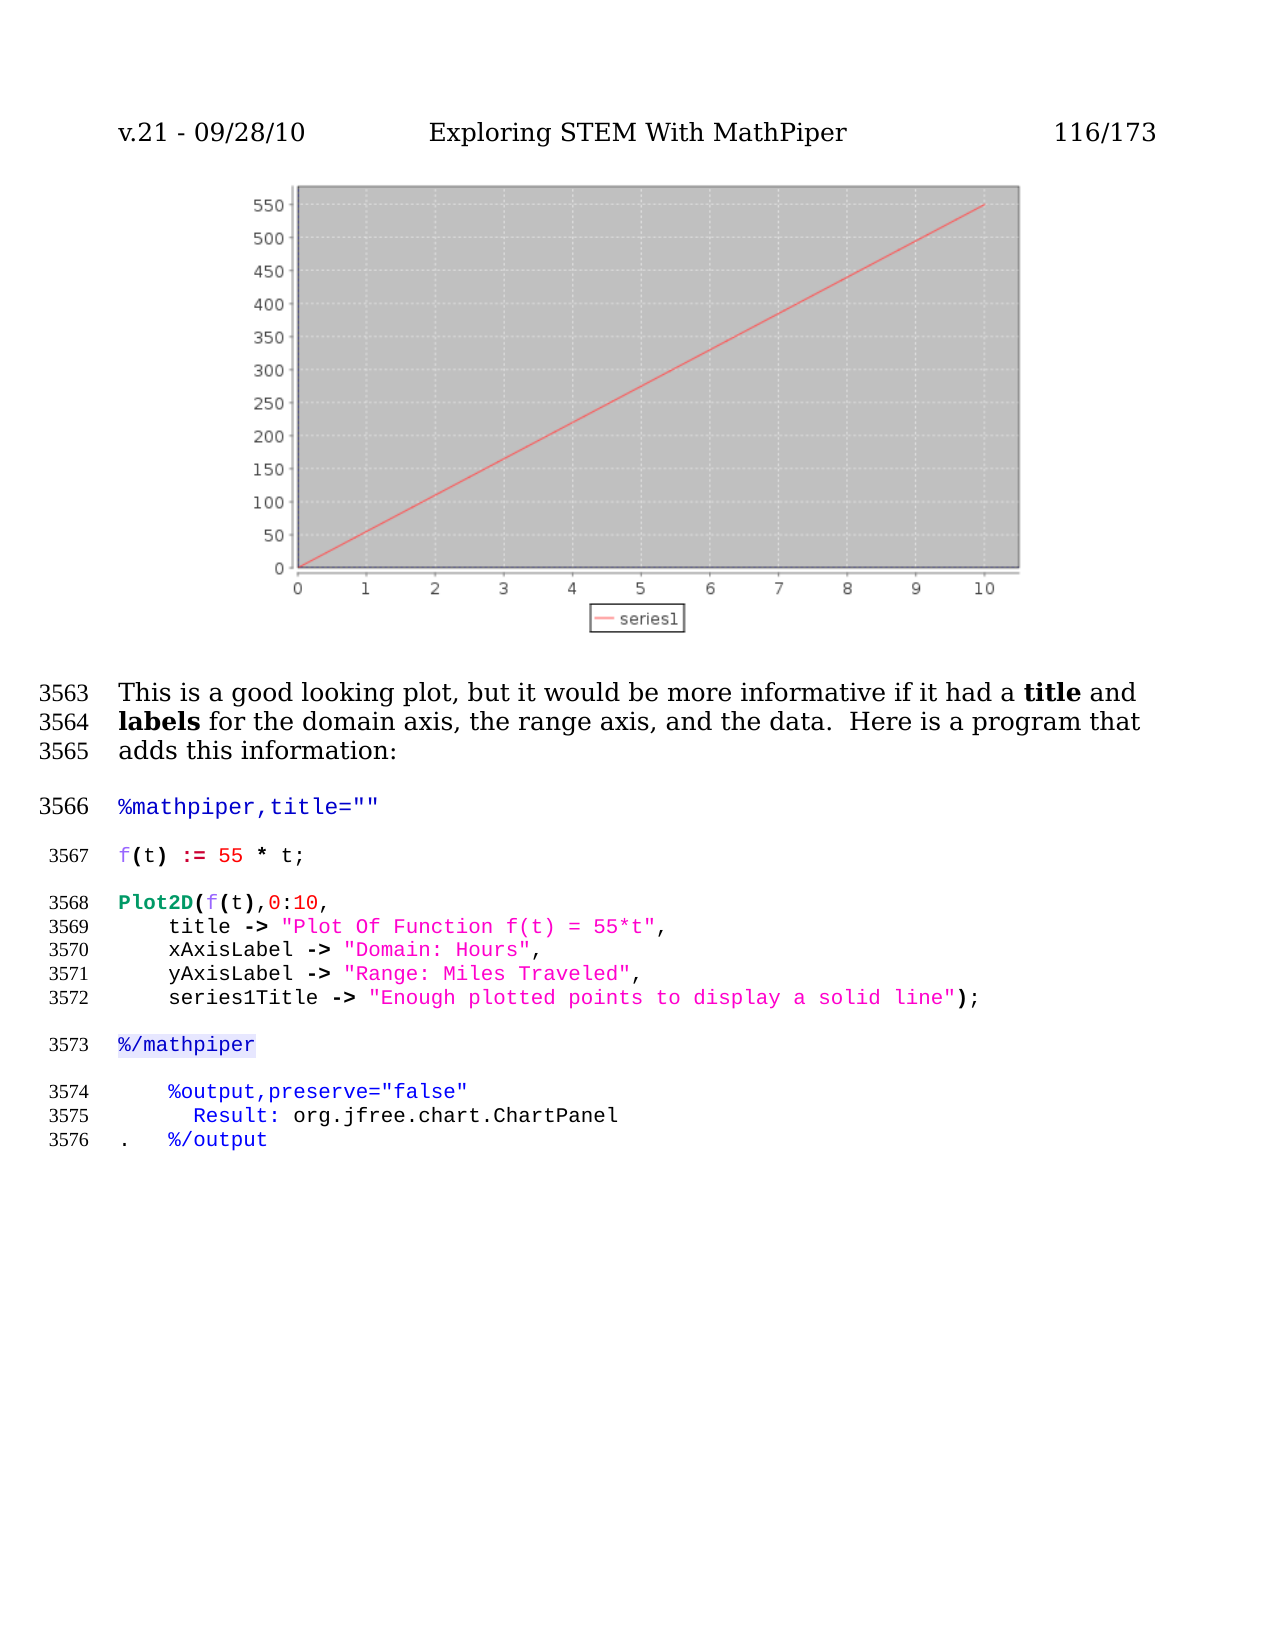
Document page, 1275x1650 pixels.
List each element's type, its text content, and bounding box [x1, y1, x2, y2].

text %/mathpiper [118, 1034, 1157, 1058]
text . %/output [118, 1128, 1157, 1152]
text f(t) := 55 * t; [118, 845, 1157, 868]
picture [240, 176, 1035, 634]
text %output,preserve="false" [118, 1081, 1157, 1105]
text This is a good looking plot, but it would be more informative if it had a title and labels for the domain axis, the range axis, and the data. Here is a program that adds this information: [118, 678, 1157, 766]
text xAxisLabel -> "Domain: Hours", [118, 939, 1157, 963]
text title -> "Plot Of Function f(t) = 55*t", [118, 916, 1157, 939]
text Result: org.jfree.chart.ChartPanel [118, 1105, 1157, 1128]
text Plot2D(f(t),0:10, [118, 892, 1157, 916]
text series1Title -> "Enough plotted points to display a solid line"); [118, 987, 1157, 1010]
text yAxisLabel -> "Range: Miles Traveled", [118, 963, 1157, 987]
text %mathpiper,title="" [118, 795, 1157, 821]
